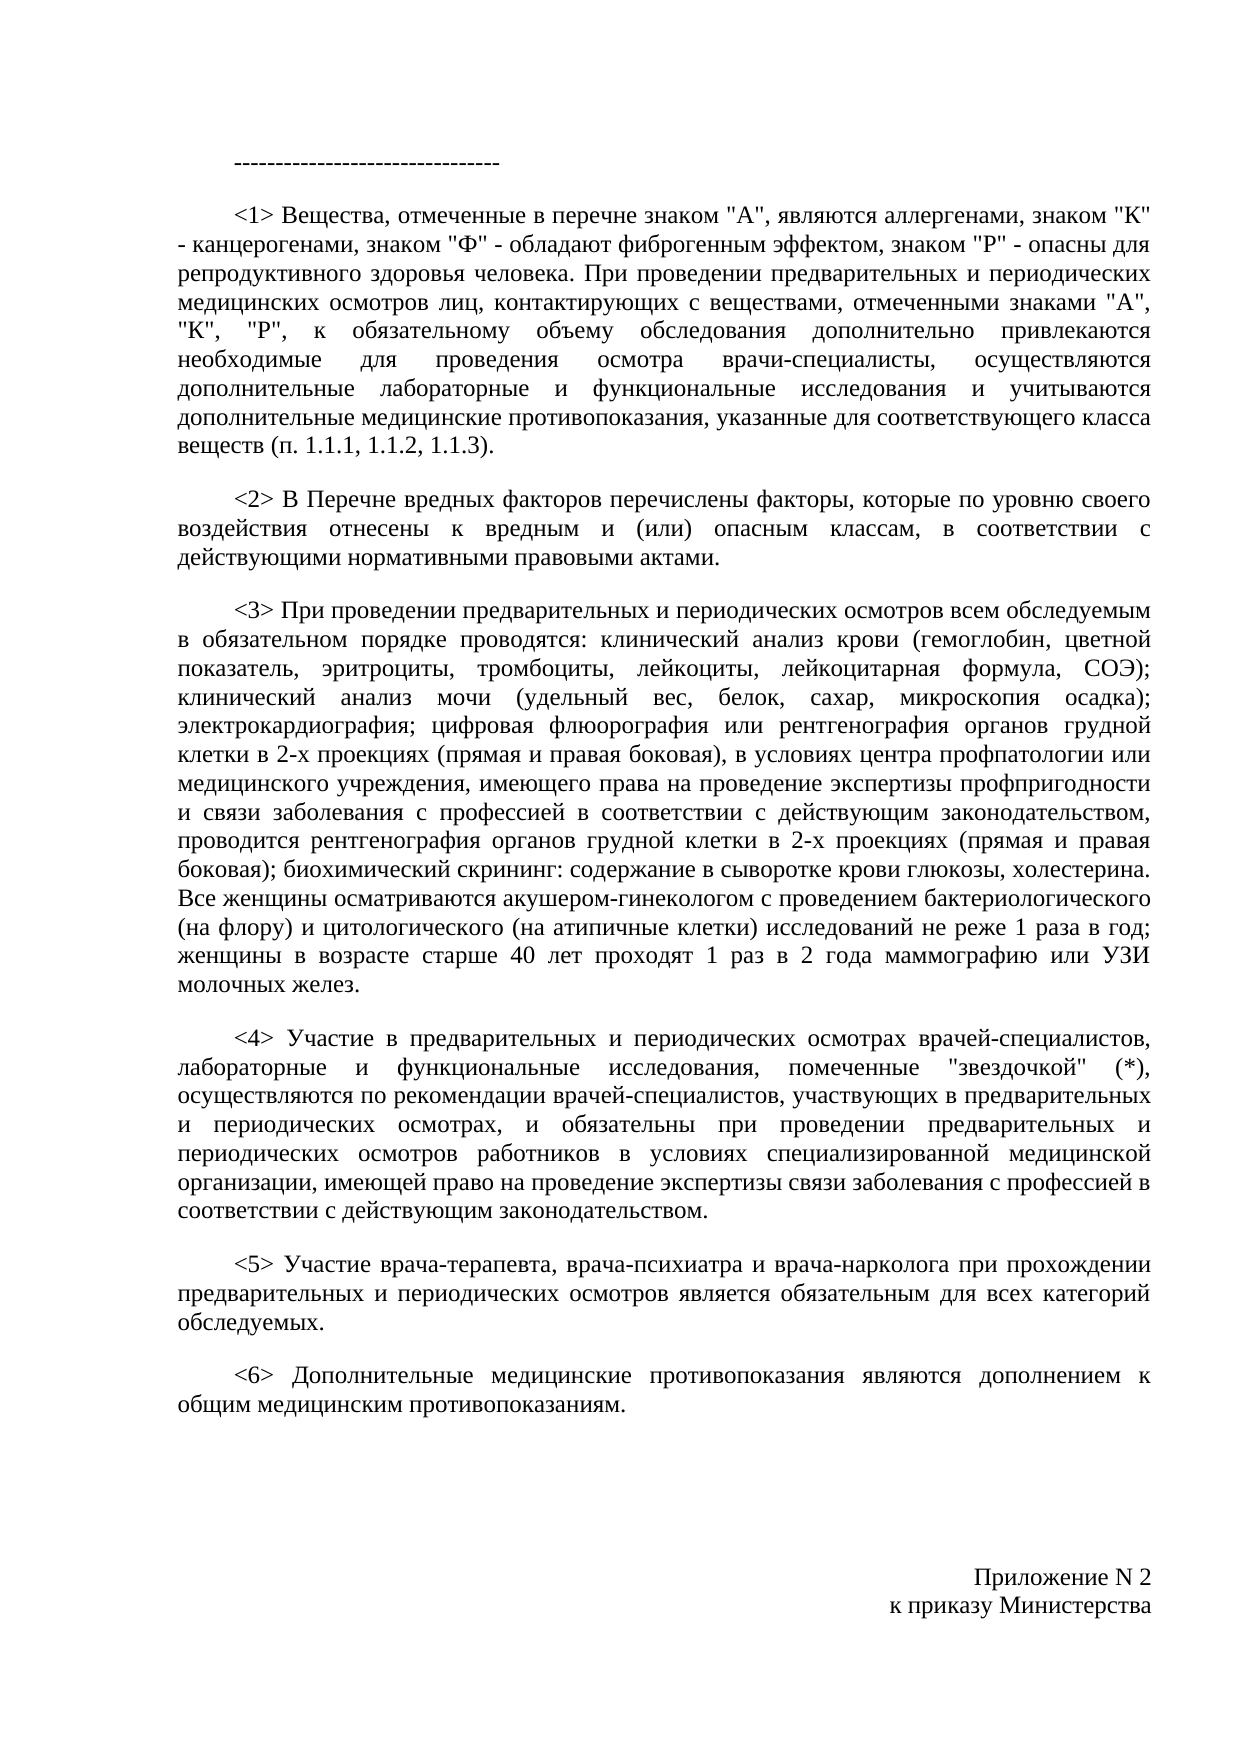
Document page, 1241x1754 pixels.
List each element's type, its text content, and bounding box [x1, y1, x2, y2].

text <4> Участие в предварительных и периодических осмотрах врачей-специалистов, лабораторные и функциональные исследования, помеченные "звездочкой" (*), осуществляются по рекомендации врачей-специалистов, участвующих в предварительных и периодических осмотрах, и обязательны при проведении предварительных и периодических осмотров работников в условиях специализированной медицинской организации, имеющей право на проведение экспертизы связи заболевания с профессией в соответствии с действующим законодательством. [177, 1023, 1152, 1224]
text <2> В Перечне вредных факторов перечислены факторы, которые по уровню своего воздействия отнесены к вредным и (или) опасным классам, в соответствии с действующими нормативными правовыми актами. [177, 484, 1152, 571]
text <3> При проведении предварительных и периодических осмотров всем обследуемым в обязательном порядке проводятся: клинический анализ крови (гемоглобин, цветной показатель, эритроциты, тромбоциты, лейкоциты, лейкоцитарная формула, СОЭ); клинический анализ мочи (удельный вес, белок, сахар, микроскопия осадка); электрокардиография; цифровая флюорография или рентгенография органов грудной клетки в 2-х проекциях (прямая и правая боковая), в условиях центра профпатологии или медицинского учреждения, имеющего права на проведение экспертизы профпригодности и связи заболевания с профессией в соответствии с действующим законодательством, проводится рентгенография органов грудной клетки в 2-х проекциях (прямая и правая боковая); биохимический скрининг: содержание в сыворотке крови глюкозы, холестерина. Все женщины осматриваются акушером-гинекологом с проведением бактериологического (на флору) и цитологического (на атипичные клетки) исследований не реже 1 раза в год; женщины в возрасте старше 40 лет проходят 1 раз в 2 года маммографию или УЗИ молочных желез. [177, 596, 1152, 998]
text Приложение N 2 [177, 1562, 1152, 1591]
text <1> Вещества, отмеченные в перечне знаком "А", являются аллергенами, знаком "К" - канцерогенами, знаком "Ф" - обладают фиброгенным эффектом, знаком "Р" - опасны для репродуктивного здоровья человека. При проведении предварительных и периодических медицинских осмотров лиц, контактирующих с веществами, отмеченными знаками "А", "К", "Р", к обязательному объему обследования дополнительно привлекаются необходимые для проведения осмотра врачи-специалисты, осуществляются дополнительные лабораторные и функциональные исследования и учитываются дополнительные медицинские противопоказания, указанные для соответствующего класса веществ (п. 1.1.1, 1.1.2, 1.1.3). [177, 201, 1152, 459]
text к приказу Министерства [177, 1591, 1152, 1619]
text <6> Дополнительные медицинские противопоказания являются дополнением к общим медицинским противопоказаниям. [177, 1361, 1152, 1418]
text -------------------------------- [177, 147, 1152, 176]
text <5> Участие врача-терапевта, врача-психиатра и врача-нарколога при прохождении предварительных и периодических осмотров является обязательным для всех категорий обследуемых. [177, 1249, 1152, 1336]
